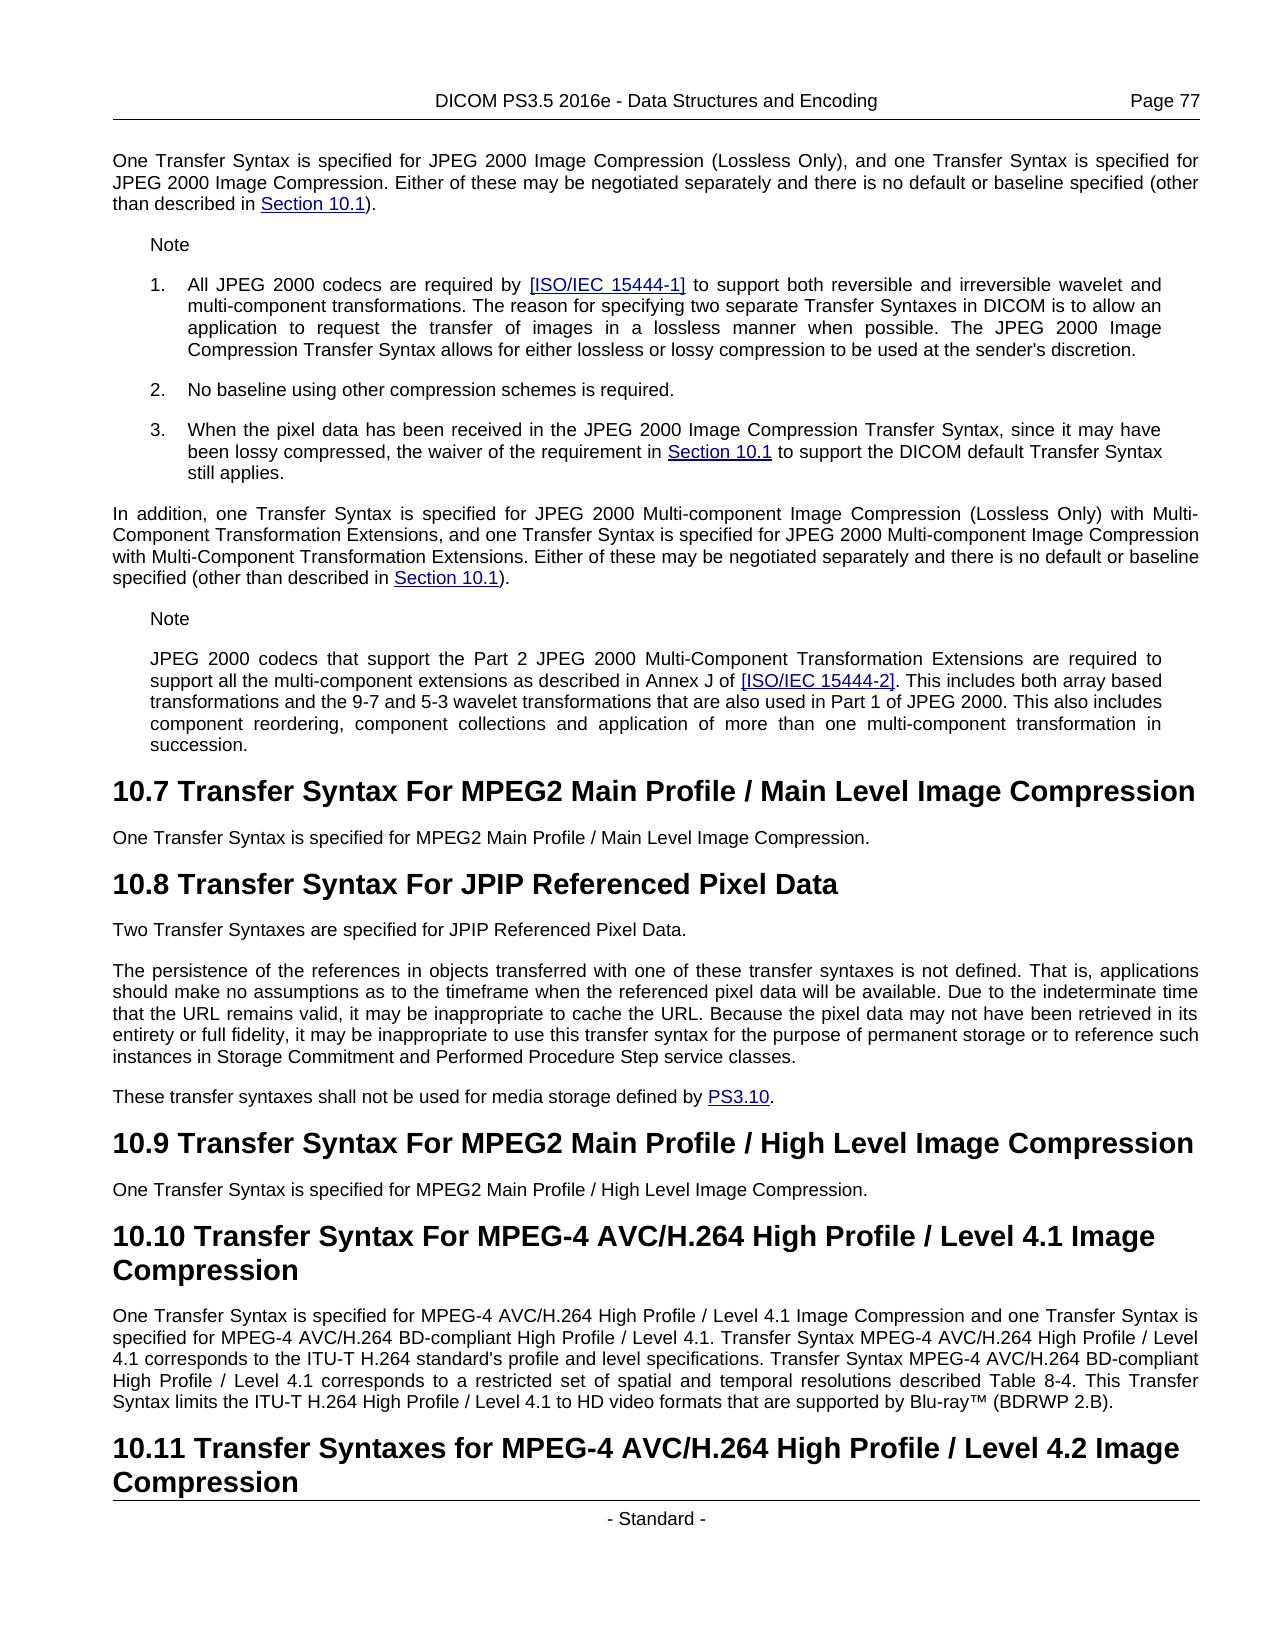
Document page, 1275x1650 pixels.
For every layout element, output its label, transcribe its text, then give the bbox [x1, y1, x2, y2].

text 10.7 Transfer Syntax For MPEG2 Main Profile / Main Level Image Compression [112, 774, 1200, 808]
text 10.11 Transfer Syntaxes for MPEG-4 AVC/H.264 High Profile / Level 4.2 Image Compression [112, 1431, 1200, 1498]
text One Transfer Syntax is specified for MPEG2 Main Profile / Main Level Image Compression. [112, 827, 1200, 848]
text One Transfer Syntax is specified for MPEG-4 AVC/H.264 High Profile / Level 4.1 Image Compression and one Transfer Syntax is specified for MPEG-4 AVC/H.264 BD-compliant High Profile / Level 4.1. Transfer Syntax MPEG-4 AVC/H.264 High Profile / Level 4.1 corresponds to the ITU-T H.264 standard's profile and level specifications. Transfer Syntax MPEG-4 AVC/H.264 BD-compliant High Profile / Level 4.1 corresponds to a restricted set of spatial and temporal resolutions described Table 8-4. This Transfer Syntax limits the ITU-T H.264 High Profile / Level 4.1 to HD video formats that are supported by Blu-ray™ (BDRWP 2.B). [112, 1305, 1200, 1413]
text One Transfer Syntax is specified for MPEG2 Main Profile / High Level Image Compression. [112, 1179, 1200, 1200]
text The persistence of the references in objects transferred with one of these transfer syntaxes is not defined. That is, applications should make no assumptions as to the timeframe when the referenced pixel data will be available. Due to the indeterminate time that the URL remains valid, it may be inappropriate to cache the URL. Because the pixel data may not have been retrieved in its entirety or full fidelity, it may be inappropriate to use this transfer syntax for the purpose of permanent storage or to reference such instances in Storage Commitment and Performed Procedure Step service classes. [112, 959, 1200, 1067]
text In addition, one Transfer Syntax is specified for JPEG 2000 Multi-component Image Compression (Lossless Only) with Multi-Component Transformation Extensions, and one Transfer Syntax is specified for JPEG 2000 Multi-component Image Compression with Multi-Component Transformation Extensions. Either of these may be negotiated separately and there is no default or baseline specified (other than described in Section 10.1). [112, 502, 1200, 589]
list No baseline using other compression schemes is required. [150, 379, 1162, 400]
text JPEG 2000 codecs that support the Part 2 JPEG 2000 Multi-Component Transformation Extensions are required to support all the multi-component extensions as described in Annex J of [ISO/IEC 15444-2]. This includes both array based transformations and the 9-7 and 5-3 wavelet transformations that are also used in Part 1 of JPEG 2000. This also includes component reordering, component collections and application of more than one multi-component transformation in succession. [150, 648, 1162, 756]
text These transfer syntaxes shall not be used for media storage defined by PS3.10. [112, 1086, 1200, 1108]
text Two Transfer Syntaxes are specified for JPIP Referenced Pixel Data. [112, 919, 1200, 941]
list All JPEG 2000 codecs are required by [ISO/IEC 15444-1] to support both reversible and irreversible wavelet and multi-component transformations. The reason for specifying two separate Transfer Syntaxes in DICOM is to allow an application to request the transfer of images in a lossless manner when possible. The JPEG 2000 Image Compression Transfer Syntax allows for either lossless or lossy compression to be used at the sender's discretion. [150, 274, 1162, 360]
list When the pixel data has been received in the JPEG 2000 Image Compression Transfer Syntax, since it may have been lossy compressed, the waiver of the requirement in Section 10.1 to support the DICOM default Transfer Syntax still applies. [150, 419, 1162, 484]
text 10.10 Transfer Syntax For MPEG-4 AVC/H.264 High Profile / Level 4.1 Image Compression [112, 1219, 1200, 1286]
text 10.9 Transfer Syntax For MPEG2 Main Profile / High Level Image Compression [112, 1126, 1200, 1160]
text Note [150, 607, 1162, 629]
text 10.8 Transfer Syntax For JPIP Referenced Pixel Data [112, 867, 1200, 901]
text Note [150, 233, 1162, 255]
text One Transfer Syntax is specified for JPEG 2000 Image Compression (Lossless Only), and one Transfer Syntax is specified for JPEG 2000 Image Compression. Either of these may be negotiated separately and there is no default or baseline specified (other than described in Section 10.1). [112, 150, 1200, 215]
